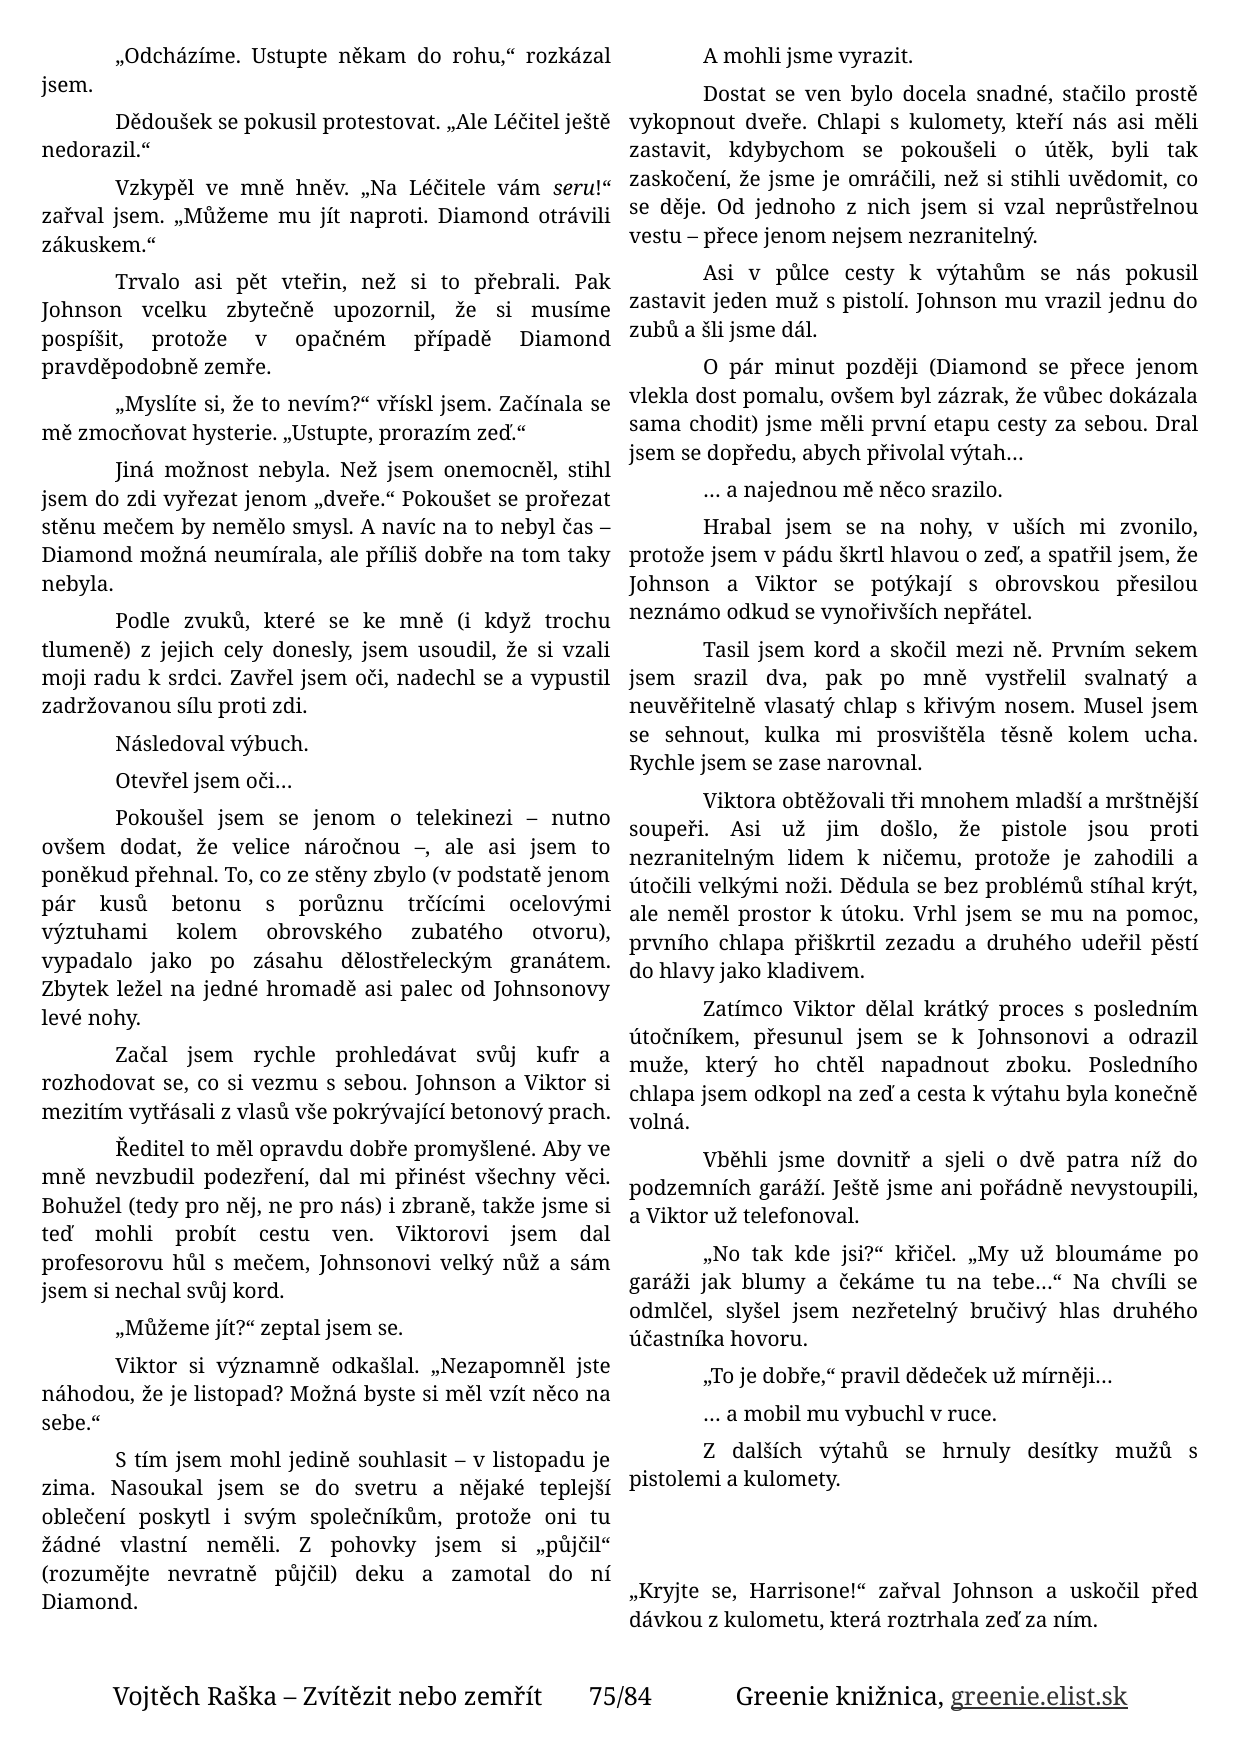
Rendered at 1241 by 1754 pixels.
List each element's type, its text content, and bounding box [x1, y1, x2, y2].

text „No tak kde jsi?“ křičel. „My už bloumáme po garáži jak blumy a čekáme tu na tebe…“ Na chvíli se odmlčel, slyšel jsem nezřetelný bručivý hlas druhého účastníka hovoru. [629, 1239, 1199, 1353]
text Z dalších výtahů se hrnuly desítky mužů s pistolemi a kulomety. [629, 1436, 1199, 1493]
text Vběhli jsme dovnitř a sjeli o dvě patra níž do podzemních garáží. Ještě jsme ani pořádně nevystoupili, a Viktor už telefonoval. [629, 1145, 1199, 1230]
text A mohli jsme vyrazit. [629, 41, 1199, 70]
text Otevřel jsem oči… [41, 766, 611, 795]
text „Myslíte si, že to nevím?“ vřískl jsem. Začínala se mě zmocňovat hysterie. „Ustupte, prorazím zeď.“ [41, 389, 611, 446]
text Podle zvuků, které se ke mně (i když trochu tlumeně) z jejich cely donesly, jsem usoudil, že si vzali moji radu k srdci. Zavřel jsem oči, nadechl se a vypustil zadržovanou sílu proti zdi. [41, 606, 611, 720]
text Začal jsem rychle prohledávat svůj kufr a rozhodovat se, co si vezmu s sebou. Johnson a Viktor si mezitím vytřásali z vlasů vše pokrývající betonový prach. [41, 1040, 611, 1125]
text „Můžeme jít?“ zeptal jsem se. [41, 1313, 611, 1342]
text Hrabal jsem se na nohy, v uších mi zvonilo, protože jsem v pádu škrtl hlavou o zeď, a spatřil jsem, že Johnson a Viktor se potýkají s obrovskou přesilou neznámo odkud se vynořivších nepřátel. [629, 512, 1199, 626]
text … a najednou mě něco srazilo. [629, 475, 1199, 503]
text … a mobil mu vybuchl v ruce. [629, 1399, 1199, 1427]
text Pokoušel jsem se jenom o telekinezi – nutno ovšem dodat, že velice náročnou –, ale asi jsem to poněkud přehnal. To, co ze stěny zbylo (v podstatě jenom pár kusů betonu s porůznu trčícími ocelovými výztuhami kolem obrovského zubatého otvoru), vypadalo jako po zásahu dělostřeleckým granátem. Zbytek ležel na jedné hromadě asi palec od Johnsonovy levé nohy. [41, 803, 611, 1031]
text Jiná možnost nebyla. Než jsem onemocněl, stihl jsem do zdi vyřezat jenom „dveře.“ Pokoušet se prořezat stěnu mečem by nemělo smysl. A navíc na to nebyl čas – Diamond možná neumírala, ale příliš dobře na tom taky nebyla. [41, 455, 611, 597]
text „Odcházíme. Ustupte někam do rohu,“ rozkázal jsem. [41, 41, 611, 98]
text Dostat se ven bylo docela snadné, stačilo prostě vykopnout dveře. Chlapi s kulomety, kteří nás asi měli zastavit, kdybychom se pokoušeli o útěk, byli tak zaskočení, že jsme je omráčili, než si stihli uvědomit, co se děje. Od jednoho z nich jsem si vzal neprůstřelnou vestu – přece jenom nejsem nezranitelný. [629, 79, 1199, 249]
text S tím jsem mohl jedině souhlasit – v listopadu je zima. Nasoukal jsem se do svetru a nějaké teplejší oblečení poskytl i svým společníkům, protože oni tu žádné vlastní neměli. Z pohovky jsem si „půjčil“ (rozumějte nevratně půjčil) deku a zamotal do ní Diamond. [41, 1445, 611, 1616]
text Trvalo asi pět vteřin, než si to přebrali. Pak Johnson vcelku zbytečně upozornil, že si musíme pospíšit, protože v opačném případě Diamond pravděpodobně zemře. [41, 267, 611, 381]
text Tasil jsem kord a skočil mezi ně. Prvním sekem jsem srazil dva, pak po mně vystřelil svalnatý a neuvěřitelně vlasatý chlap s křivým nosem. Musel jsem se sehnout, kulka mi prosvištěla těsně kolem ucha. Rychle jsem se zase narovnal. [629, 635, 1199, 777]
text O pár minut později (Diamond se přece jenom vlekla dost pomalu, ovšem byl zázrak, že vůbec dokázala sama chodit) jsme měli první etapu cesty za sebou. Dral jsem se dopředu, abych přivolal výtah… [629, 352, 1199, 466]
text Dědoušek se pokusil protestovat. „Ale Léčitel ještě nedorazil.“ [41, 107, 611, 164]
text „Kryjte se, Harrisone!“ zařval Johnson a uskočil před dávkou z kulometu, která roztrhala zeď za ním. [629, 1576, 1199, 1633]
text Asi v půlce cesty k výtahům se nás pokusil zastavit jeden muž s pistolí. Johnson mu vrazil jednu do zubů a šli jsme dál. [629, 258, 1199, 343]
text Zatímco Viktor dělal krátký proces s posledním útočníkem, přesunul jsem se k Johnsonovi a odrazil muže, který ho chtěl napadnout zboku. Posledního chlapa jsem odkopl na zeď a cesta k výtahu byla konečně volná. [629, 994, 1199, 1136]
text Viktora obtěžovali tři mnohem mladší a mrštnější soupeři. Asi už jim došlo, že pistole jsou proti nezranitelným lidem k ničemu, protože je zahodili a útočili velkými noži. Dědula se bez problémů stíhal krýt, ale neměl prostor k útoku. Vrhl jsem se mu na pomoc, prvního chlapa přiškrtil zezadu a druhého udeřil pěstí do hlavy jako kladivem. [629, 786, 1199, 985]
text Vzkypěl ve mně hněv. „Na Léčitele vám seru!“ zařval jsem. „Můžeme mu jít naproti. Diamond otrávili zákuskem.“ [41, 173, 611, 258]
text „To je dobře,“ pravil dědeček už mírněji… [629, 1362, 1199, 1390]
text Viktor si významně odkašlal. „Nezapomněl jste náhodou, že je listopad? Možná byste si měl vzít něco na sebe.“ [41, 1351, 611, 1436]
text Následoval výbuch. [41, 729, 611, 757]
text Ředitel to měl opravdu dobře promyšlené. Aby ve mně nevzbudil podezření, dal mi přinést všechny věci. Bohužel (tedy pro něj, ne pro nás) i zbraně, takže jsme si teď mohli probít cestu ven. Viktorovi jsem dal profesorovu hůl s mečem, Johnsonovi velký nůž a sám jsem si nechal svůj kord. [41, 1134, 611, 1305]
